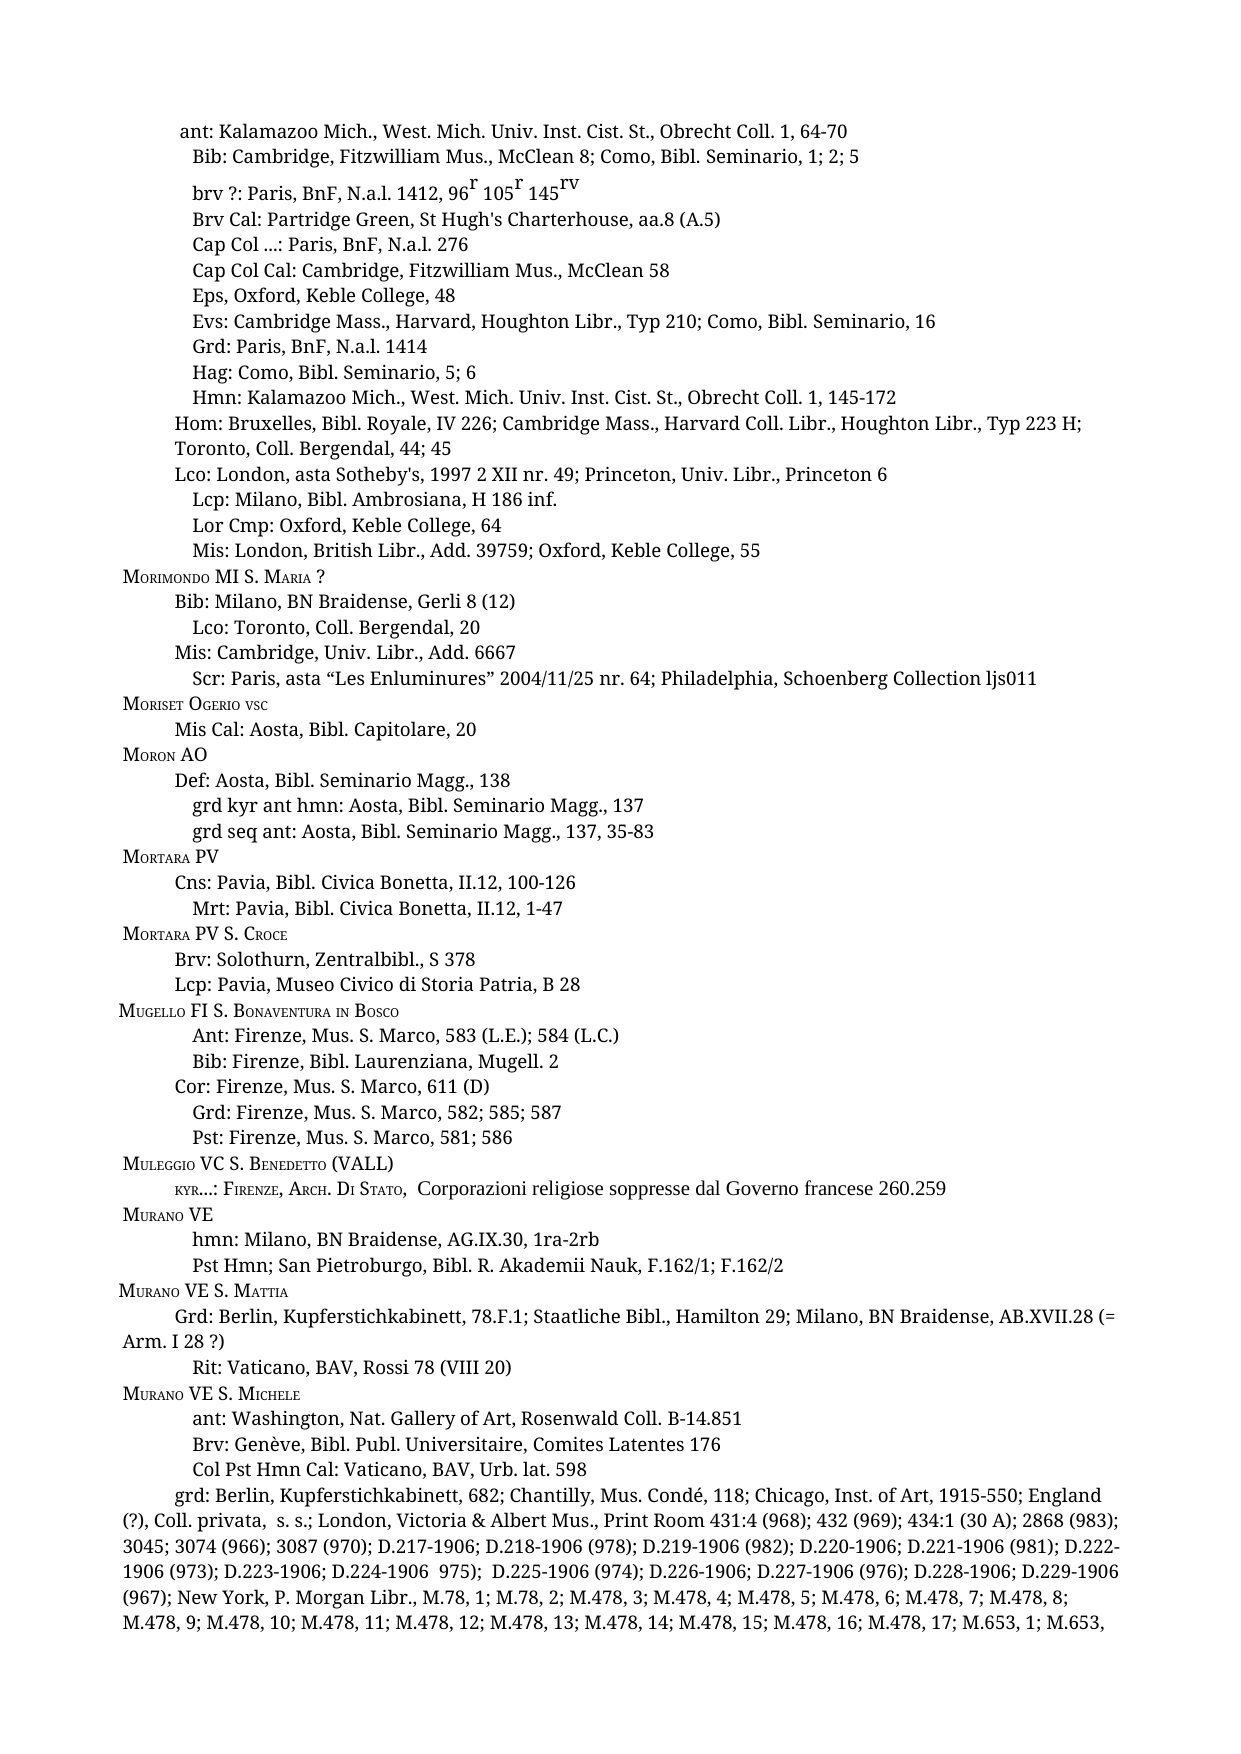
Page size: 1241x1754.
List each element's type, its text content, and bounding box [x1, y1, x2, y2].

text Mis: Cambridge, Univ. Libr., Add. 6667 [122, 640, 1122, 665]
text Cor: Firenze, Mus. S. Marco, 611 (D) [122, 1073, 1122, 1099]
text hmn: Milano, BN Braidense, AG.IX.30, 1ra-2rb [118, 1227, 1122, 1252]
text Hag: Como, Bibl. Seminario, 5; 6 [118, 359, 1122, 384]
text grd kyr ant hmn: Aosta, Bibl. Seminario Magg., 137 [118, 793, 1122, 818]
text Muleggio VC S. Benedetto (VALL) [122, 1150, 1122, 1176]
text ant: Kalamazoo Mich., West. Mich. Univ. Inst. Cist. St., Obrecht Coll. 1, 64-70 [122, 118, 1122, 144]
text Grd: Berlin, Kupferstichkabinett, 78.F.1; Staatliche Bibl., Hamilton 29; Milano, BN Braidense, AB.XVII.28 (= Arm. I 28 ?) [122, 1303, 1122, 1354]
text Mortara PV S. Croce [122, 920, 1122, 946]
text Lcp: Milano, Bibl. Ambrosiana, H 186 inf. [118, 487, 1122, 512]
text Murano VE S. Mattia [118, 1278, 1122, 1303]
text Murano VE [122, 1201, 1122, 1227]
text Col Pst Hmn Cal: Vaticano, BAV, Urb. lat. 598 [118, 1456, 1122, 1482]
text Mrt: Pavia, Bibl. Civica Bonetta, II.12, 1-47 [118, 895, 1122, 920]
text Moron AO [122, 742, 1122, 767]
text Murano VE S. Michele [122, 1380, 1122, 1405]
text Scr: Paris, asta “Les Enluminures” 2004/11/25 nr. 64; Philadelphia, Schoenberg Collection ljs011 [118, 665, 1122, 691]
text Evs: Cambridge Mass., Harvard, Houghton Libr., Typ 210; Como, Bibl. Seminario, 16 [118, 308, 1122, 333]
text Bib: Cambridge, Fitzwilliam Mus., McClean 8; Como, Bibl. Seminario, 1; 2; 5 [118, 144, 1122, 169]
text Morimondo MI S. Maria ? [122, 563, 1122, 589]
text Mortara PV [122, 844, 1122, 869]
text Hom: Bruxelles, Bibl. Royale, IV 226; Cambridge Mass., Harvard Coll. Libr., Houghton Libr., Typ 223 H; Toronto, Coll. Bergendal, 44; 45 [174, 410, 1122, 461]
text grd: Berlin, Kupferstichkabinett, 682; Chantilly, Mus. Condé, 118; Chicago, Inst. of Art, 1915-550; England (?), Coll. privata, s. s.; London, Victoria & Albert Mus., Print Room 431:4 (968); 432 (969); 434:1 (30 A); 2868 (983); 3045; 3074 (966); 3087 (970); D.217-1906; D.218-1906 (978); D.219-1906 (982); D.220-1906; D.221-1906 (981); D.222-1906 (973); D.223-1906; D.224-1906 975); D.225-1906 (974); D.226-1906; D.227-1906 (976); D.228-1906; D.229-1906 (967); New York, P. Morgan Libr., M.78, 1; M.78, 2; M.478, 3; M.478, 4; M.478, 5; M.478, 6; M.478, 7; M.478, 8; M.478, 9; M.478, 10; M.478, 11; M.478, 12; M.478, 13; M.478, 14; M.478, 15; M.478, 16; M.478, 17; M.653, 1; M.653, [122, 1482, 1122, 1635]
text Lco: Toronto, Coll. Bergendal, 20 [118, 614, 1122, 640]
text Brv: Genève, Bibl. Publ. Universitaire, Comites Latentes 176 [118, 1431, 1122, 1456]
text kyr...: Firenze, Arch. Di Stato, Corporazioni religiose soppresse dal Governo francese 260.259 [122, 1176, 1122, 1201]
text Eps, Oxford, Keble College, 48 [118, 282, 1122, 308]
text Moriset Ogerio vsc [122, 691, 1122, 716]
text Cap Col ...: Paris, BnF, N.a.l. 276 [118, 231, 1122, 257]
text ant: Washington, Nat. Gallery of Art, Rosenwald Coll. B-14.851 [118, 1405, 1122, 1431]
text Grd: Firenze, Mus. S. Marco, 582; 585; 587 [118, 1099, 1122, 1124]
text Brv Cal: Partridge Green, St Hugh's Charterhouse, aa.8 (A.5) [118, 206, 1122, 231]
text Grd: Paris, BnF, N.a.l. 1414 [118, 333, 1122, 359]
text Lor Cmp: Oxford, Keble College, 64 [118, 512, 1122, 538]
text brv ?: Paris, BnF, N.a.l. 1412, 96r 105r 145rv [118, 169, 1122, 206]
text grd seq ant: Aosta, Bibl. Seminario Magg., 137, 35-83 [118, 818, 1122, 844]
text Rit: Vaticano, BAV, Rossi 78 (VIII 20) [118, 1354, 1122, 1380]
text Bib: Firenze, Bibl. Laurenziana, Mugell. 2 [118, 1048, 1122, 1073]
text Bib: Milano, BN Braidense, Gerli 8 (12) [122, 589, 1122, 614]
text Pst: Firenze, Mus. S. Marco, 581; 586 [118, 1124, 1122, 1150]
text Brv: Solothurn, Zentralbibl., S 378 [122, 946, 1122, 971]
text Mugello FI S. Bonaventura in Bosco [118, 997, 1122, 1022]
text Cap Col Cal: Cambridge, Fitzwilliam Mus., McClean 58 [118, 257, 1122, 282]
text Lcp: Pavia, Museo Civico di Storia Patria, B 28 [122, 971, 1122, 997]
text Hmn: Kalamazoo Mich., West. Mich. Univ. Inst. Cist. St., Obrecht Coll. 1, 145-172 [118, 384, 1122, 410]
text Pst Hmn; San Pietroburgo, Bibl. R. Akademii Nauk, F.162/1; F.162/2 [118, 1252, 1122, 1278]
text Lco: London, asta Sotheby's, 1997 2 XII nr. 49; Princeton, Univ. Libr., Princeton 6 [122, 461, 1122, 487]
text Ant: Firenze, Mus. S. Marco, 583 (L.E.); 584 (L.C.) [118, 1022, 1122, 1048]
text Mis Cal: Aosta, Bibl. Capitolare, 20 [122, 716, 1122, 742]
text Cns: Pavia, Bibl. Civica Bonetta, II.12, 100-126 [122, 869, 1122, 895]
text Mis: London, British Libr., Add. 39759; Oxford, Keble College, 55 [118, 538, 1122, 563]
text Def: Aosta, Bibl. Seminario Magg., 138 [122, 767, 1122, 793]
